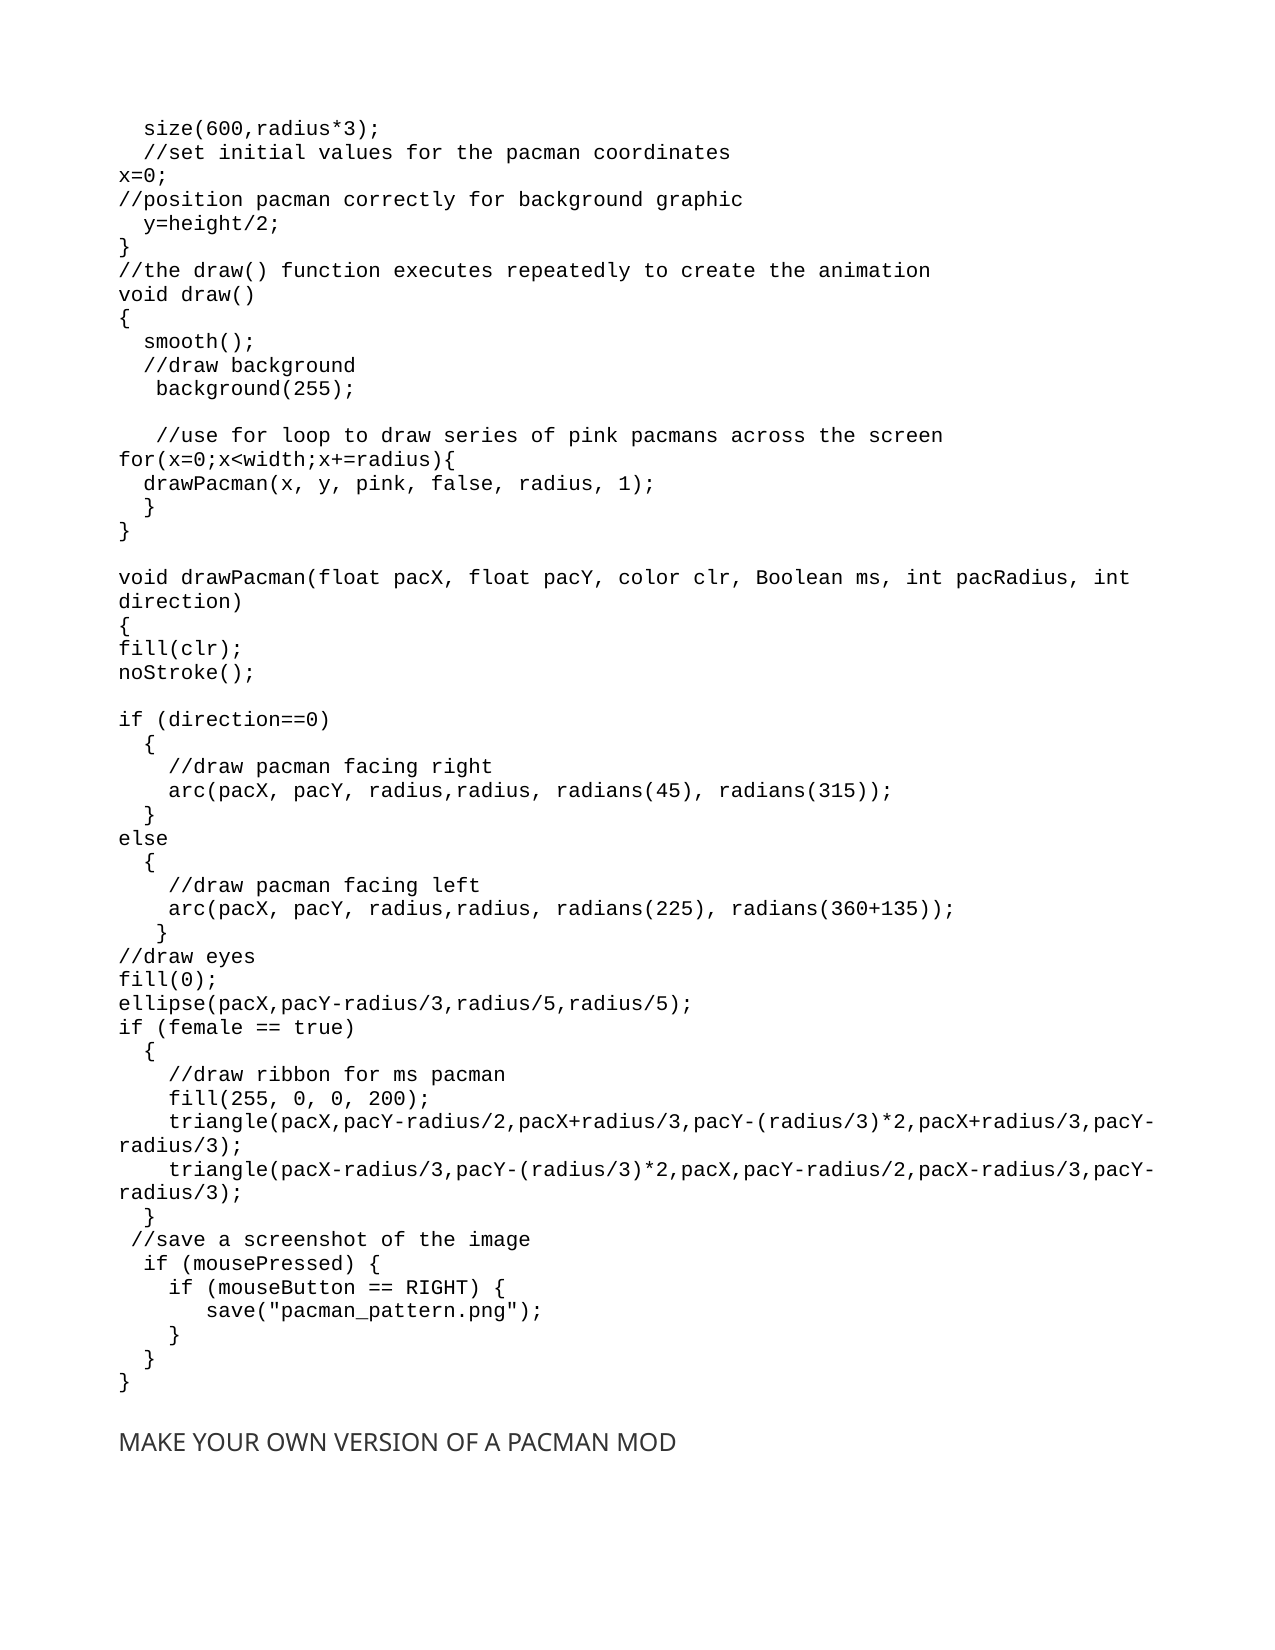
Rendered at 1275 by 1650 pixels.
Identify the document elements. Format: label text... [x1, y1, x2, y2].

text } [118, 804, 1157, 827]
text } [118, 1348, 1157, 1371]
text } [118, 520, 1157, 544]
text //save a screenshot of the image [118, 1229, 1157, 1253]
text MAKE YOUR OWN VERSION OF A PACMAN MOD [118, 1424, 1157, 1458]
text void drawPacman(float pacX, float pacY, color clr, Boolean ms, int pacRadius, int direction) [118, 567, 1157, 615]
text ellipse(pacX,pacY-radius/3,radius/5,radius/5); [118, 993, 1157, 1017]
text arc(pacX, pacY, radius,radius, radians(225), radians(360+135)); [118, 898, 1157, 922]
text //use for loop to draw series of pink pacmans across the screen [118, 426, 1157, 449]
text //draw pacman facing right [118, 757, 1157, 780]
text } [118, 496, 1157, 520]
text if (mousePressed) { [118, 1253, 1157, 1277]
text fill(255, 0, 0, 200); [118, 1088, 1157, 1111]
text if (direction==0) [118, 709, 1157, 733]
text for(x=0;x<width;x+=radius){ [118, 449, 1157, 473]
text arc(pacX, pacY, radius,radius, radians(45), radians(315)); [118, 780, 1157, 804]
text if (mouseButton == RIGHT) { [118, 1277, 1157, 1300]
text { [118, 851, 1157, 875]
text drawPacman(x, y, pink, false, radius, 1); [118, 473, 1157, 496]
text { [118, 615, 1157, 638]
text } [118, 1324, 1157, 1348]
text x=0; [118, 165, 1157, 189]
text noStroke(); [118, 662, 1157, 686]
text } [118, 1371, 1157, 1395]
text { [118, 307, 1157, 331]
text if (female == true) [118, 1017, 1157, 1040]
text } [118, 1206, 1157, 1229]
text //draw ribbon for ms pacman [118, 1064, 1157, 1088]
text //position pacman correctly for background graphic [118, 189, 1157, 213]
text fill(0); [118, 969, 1157, 993]
text //draw pacman facing left [118, 875, 1157, 898]
text } [118, 922, 1157, 946]
text triangle(pacX-radius/3,pacY-(radius/3)*2,pacX,pacY-radius/2,pacX-radius/3,pacY-radius/3); [118, 1158, 1157, 1206]
text //set initial values for the pacman coordinates [118, 142, 1157, 165]
text smooth(); [118, 331, 1157, 354]
text y=height/2; [118, 213, 1157, 236]
text fill(clr); [118, 638, 1157, 662]
text //draw eyes [118, 946, 1157, 969]
text background(255); [118, 378, 1157, 402]
text size(600,radius*3); [118, 118, 1157, 142]
text } [118, 236, 1157, 260]
text void draw() [118, 284, 1157, 307]
text save("pacman_pattern.png"); [118, 1300, 1157, 1324]
text else [118, 827, 1157, 851]
text //draw background [118, 354, 1157, 378]
text { [118, 1040, 1157, 1064]
text triangle(pacX,pacY-radius/2,pacX+radius/3,pacY-(radius/3)*2,pacX+radius/3,pacY-radius/3); [118, 1111, 1157, 1158]
text { [118, 733, 1157, 757]
text //the draw() function executes repeatedly to create the animation [118, 260, 1157, 284]
